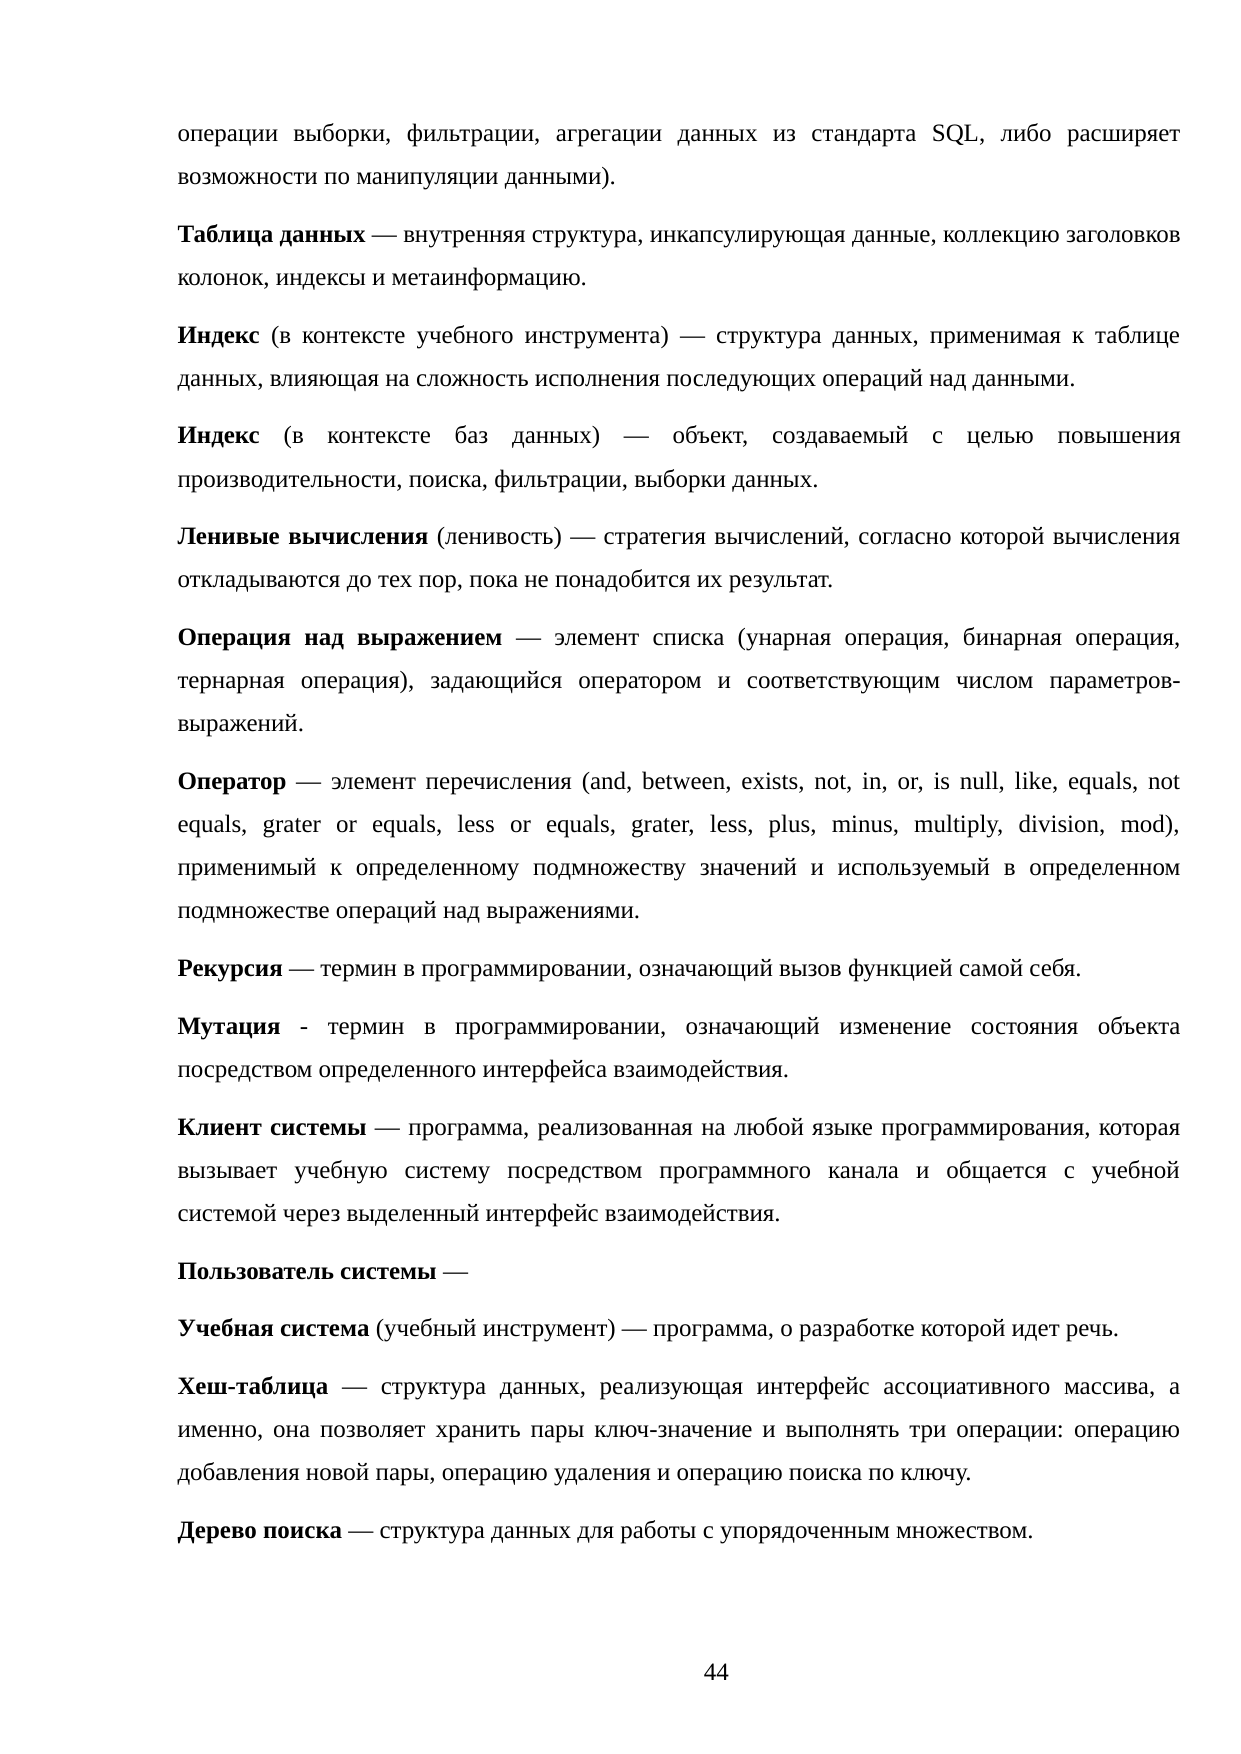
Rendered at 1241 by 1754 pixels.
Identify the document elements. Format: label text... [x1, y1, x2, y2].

text Хеш-таблица — структура данных, реализующая интерфейс ассоциативного массива, а именно, она позволяет хранить пары ключ-значение и выполнять три операции: операцию добавления новой пары, операцию удаления и операцию поиска по ключу. [177, 1371, 1181, 1486]
text Индекс (в контексте учебного инструмента) — структура данных, применимая к таблице данных, влияющая на сложность исполнения последующих операций над данными. [177, 320, 1181, 392]
text операции выборки, фильтрации, агрегации данных из стандарта SQL, либо расширяет возможности по манипуляции данными). [177, 118, 1181, 190]
text Рекурсия — термин в программировании, означающий вызов функцией самой себя. [177, 953, 1181, 982]
text Таблица данных — внутренняя структура, инкапсулирующая данные, коллекцию заголовков колонок, индексы и метаинформацию. [177, 219, 1181, 291]
text Операция над выражением — элемент списка (унарная операция, бинарная операция, тернарная операция), задающийся оператором и соответствующим числом параметров-выражений. [177, 622, 1181, 737]
text Мутация - термин в программировании, означающий изменение состояния объекта посредством определенного интерфейса взаимодействия. [177, 1011, 1181, 1083]
text Индекс (в контексте баз данных) — объект, создаваемый с целью повышения производительности, поиска, фильтрации, выборки данных. [177, 421, 1181, 492]
text Пользователь системы — [177, 1256, 1181, 1284]
text Учебная система (учебный инструмент) — программа, о разработке которой идет речь. [177, 1313, 1181, 1342]
text Оператор — элемент перечисления (and, between, exists, not, in, or, is null, like, equals, not equals, grater or equals, less or equals, grater, less, plus, minus, multiply, division, mod), применимый к определенному подмножеству значений и используемый в определенном подмножестве операций над выражениями. [177, 766, 1181, 924]
text Клиент системы — программа, реализованная на любой языке программирования, которая вызывает учебную систему посредством программного канала и общается с учебной системой через выделенный интерфейс взаимодействия. [177, 1112, 1181, 1227]
text Дерево поиска — структура данных для работы с упорядоченным множеством. [177, 1515, 1181, 1544]
text Ленивые вычисления (ленивость) — стратегия вычислений, согласно которой вычисления откладываются до тех пор, пока не понадобится их результат. [177, 521, 1181, 593]
